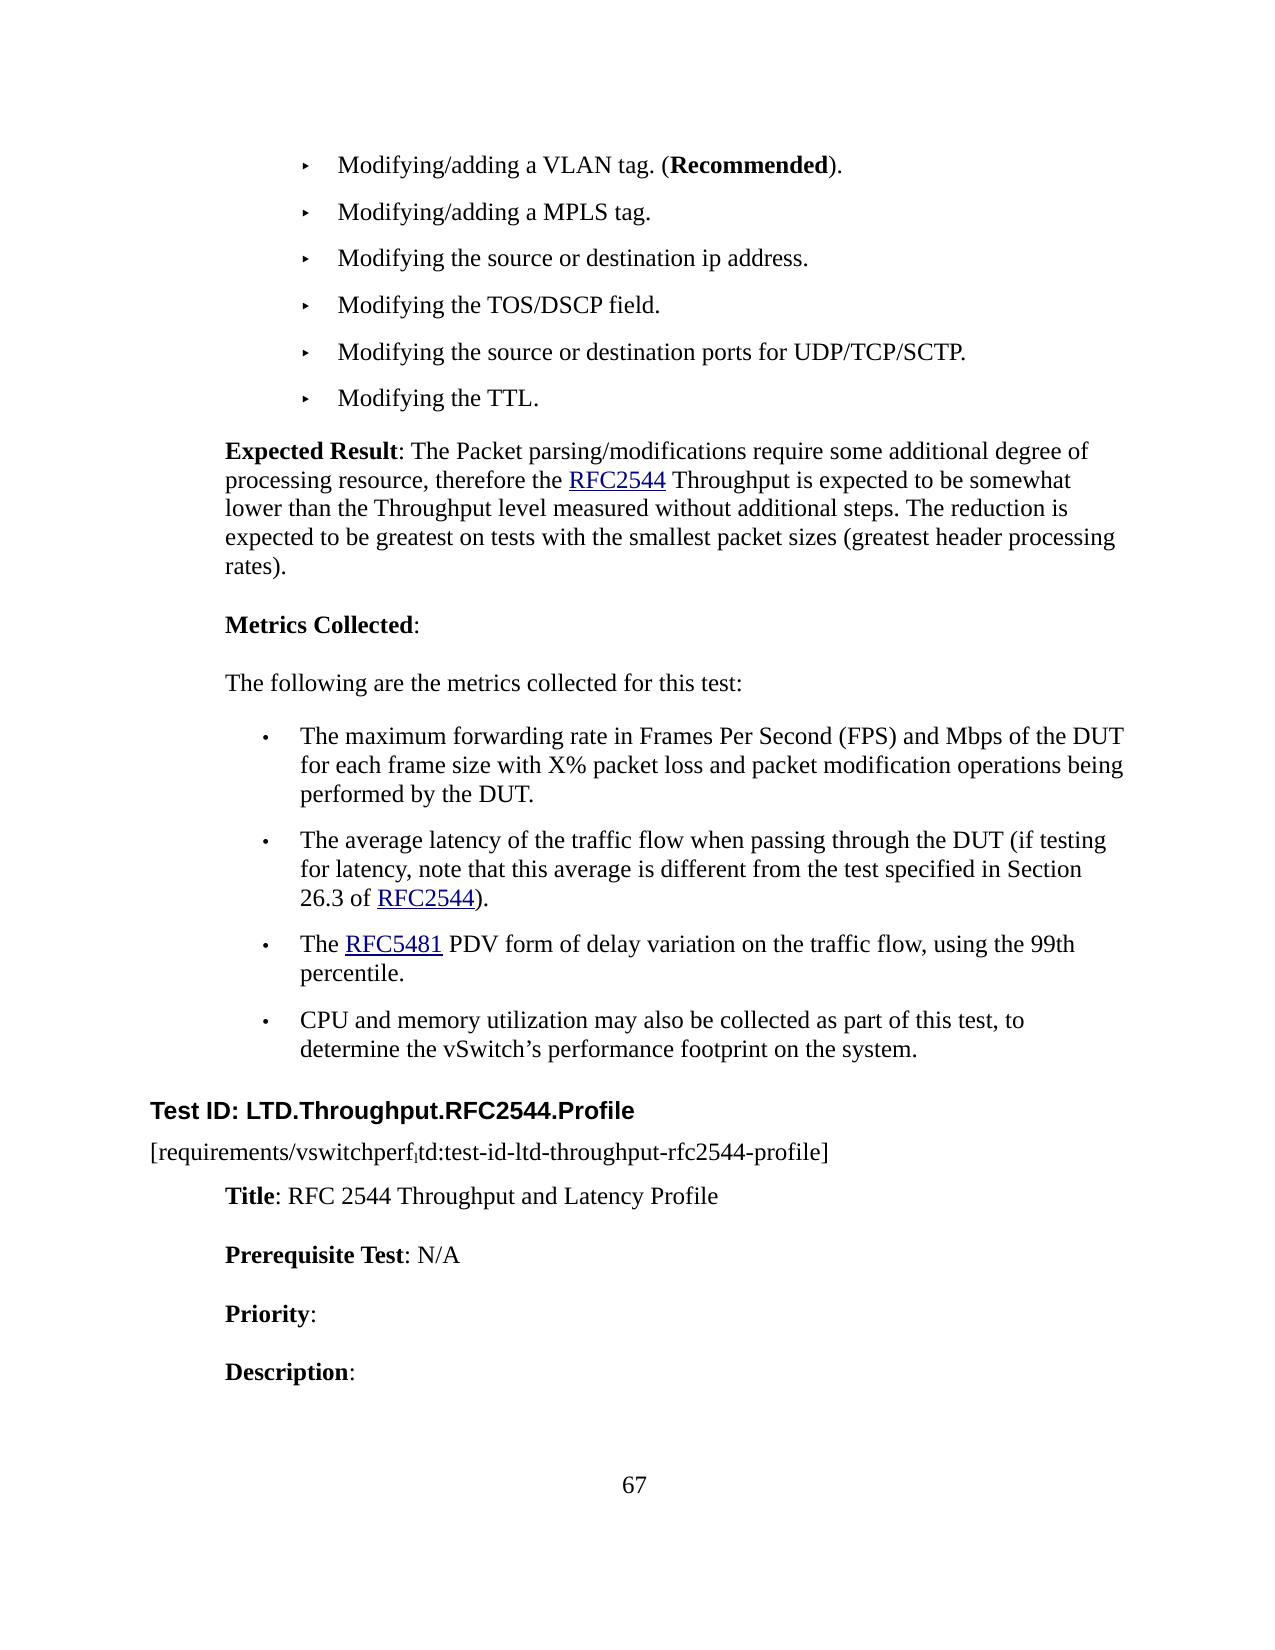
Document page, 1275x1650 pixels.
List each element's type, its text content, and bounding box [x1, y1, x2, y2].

list Modifying the source or destination ports for UDP/TCP/SCTP. [300, 337, 1125, 365]
list Modifying/adding a VLAN tag. (Recommended). [300, 150, 1125, 179]
list Modifying the source or destination ip address. [300, 243, 1125, 272]
text Description: [225, 1357, 1125, 1386]
list Modifying the TTL. [300, 383, 1125, 412]
text [requirements/vswitchperfltd:test-id-ltd-throughput-rfc2544-profile] [150, 1137, 1125, 1166]
list Modifying the TOS/DSCP field. [300, 290, 1125, 319]
list CPU and memory utilization may also be collected as part of this test, to determine the vSwitch’s performance footprint on the system. [262, 1005, 1125, 1062]
list Modifying/adding a MPLS tag. [300, 197, 1125, 225]
list The maximum forwarding rate in Frames Per Second (FPS) and Mbps of the DUT for each frame size with X% packet loss and packet modification operations being performed by the DUT. [262, 721, 1125, 807]
text Expected Result: The Packet parsing/modifications require some additional degree of processing resource, therefore the RFC2544 Throughput is expected to be somewhat lower than the Throughput level measured without additional steps. The reduction is expected to be greatest on tests with the smallest packet sizes (greatest header processing rates). [225, 436, 1125, 580]
text Prerequisite Test: N/A [225, 1240, 1125, 1269]
text Title: RFC 2544 Throughput and Latency Profile [225, 1181, 1125, 1210]
text Metrics Collected: [225, 610, 1125, 638]
text Priority: [225, 1299, 1125, 1327]
text The following are the metrics collected for this test: [225, 668, 1125, 697]
list The RFC5481 PDV form of delay variation on the traffic flow, using the 99th percentile. [262, 929, 1125, 987]
list The average latency of the traffic flow when passing through the DUT (if testing for latency, note that this average is different from the test specified in Section 26.3 of RFC2544). [262, 825, 1125, 912]
subtitle Test ID: LTD.Throughput.RFC2544.Profile [150, 1096, 1125, 1125]
